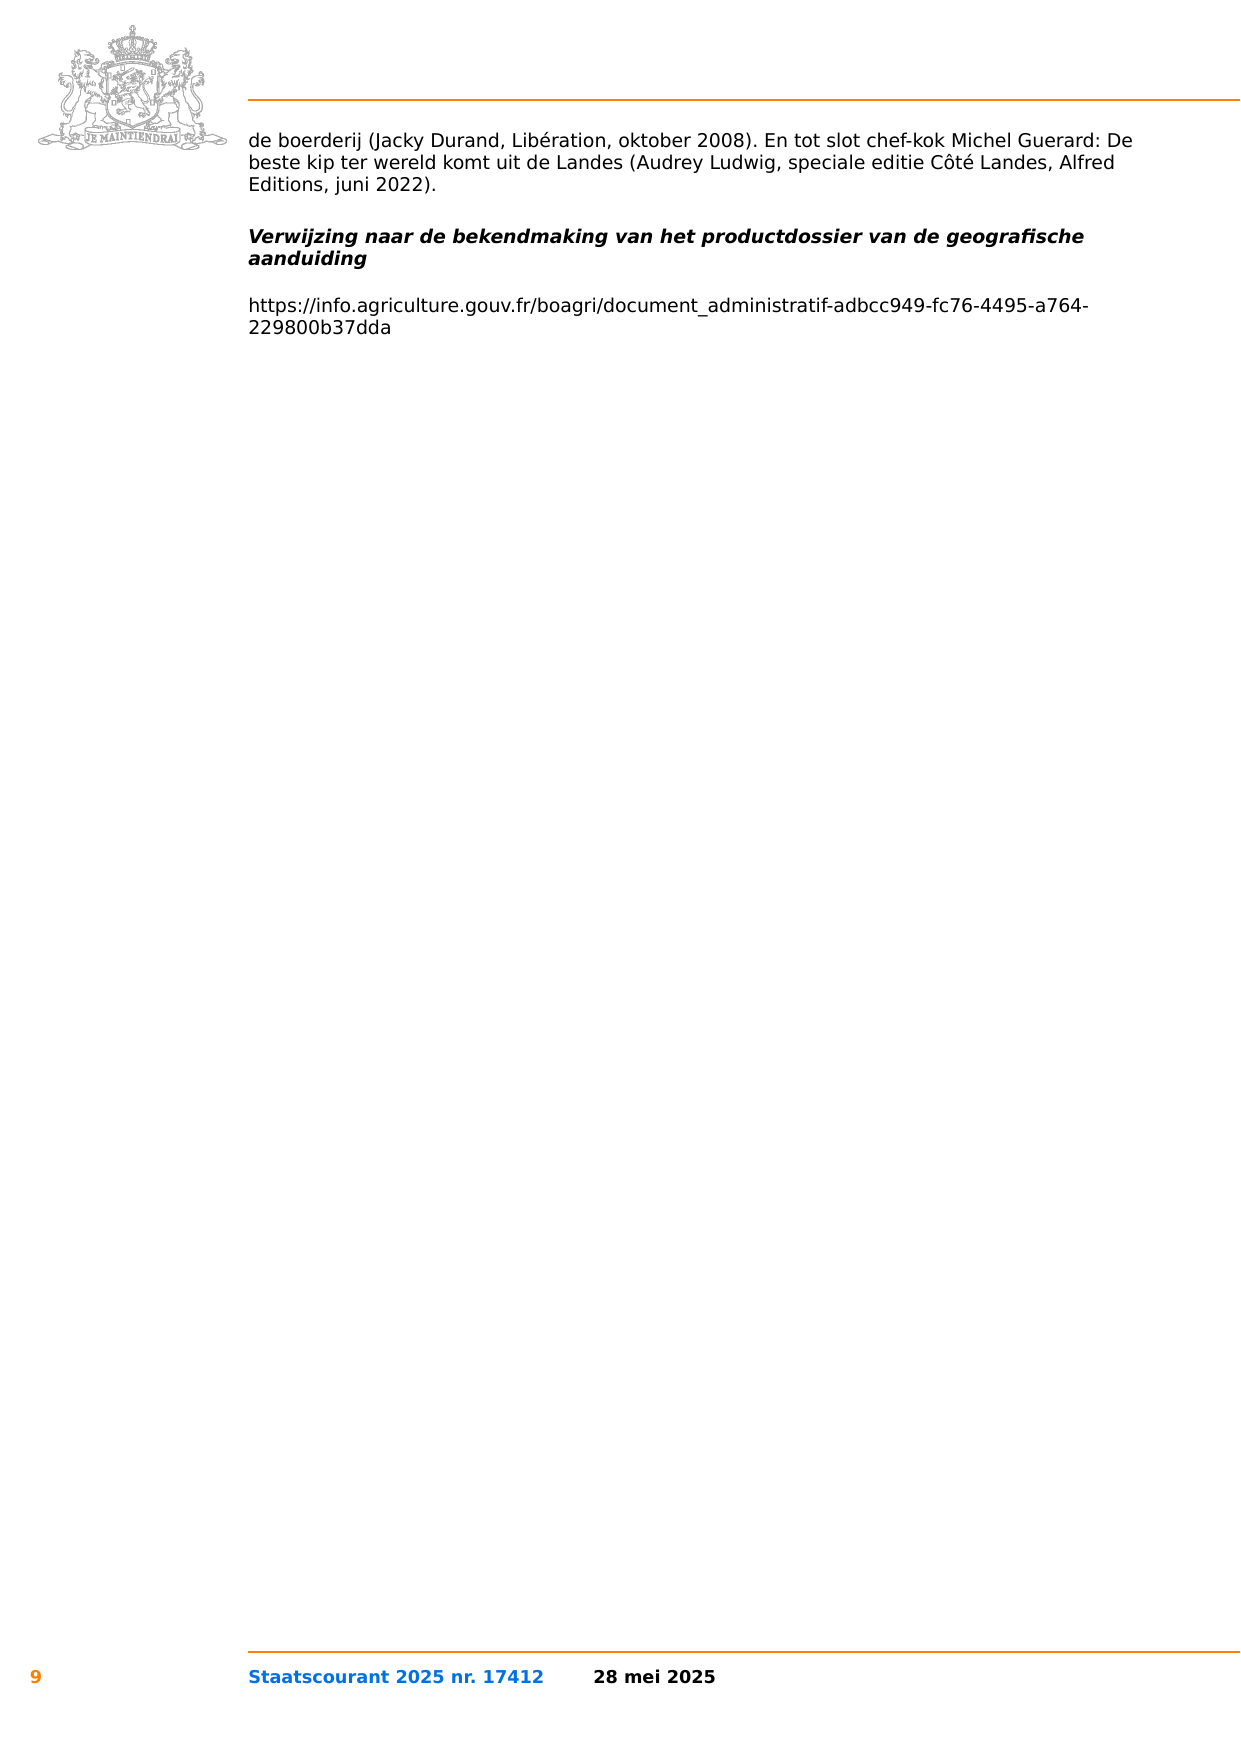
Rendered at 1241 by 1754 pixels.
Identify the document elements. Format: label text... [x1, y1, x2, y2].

text https://info.agriculture.gouv.fr/boagri/document_administratif-adbcc949-fc76-4495-a764-229800b37dda [248, 295, 1163, 339]
subtitle Verwijzing naar de bekendmaking van het productdossier van de geografische aanduiding [248, 226, 1163, 270]
text de boerderij (Jacky Durand, Libération, oktober 2008). En tot slot chef-kok Michel Guerard: De beste kip ter wereld komt uit de Landes (Audrey Ludwig, speciale editie Côté Landes, Alfred Editions, juni 2022). [248, 130, 1163, 196]
picture [38, 25, 227, 150]
